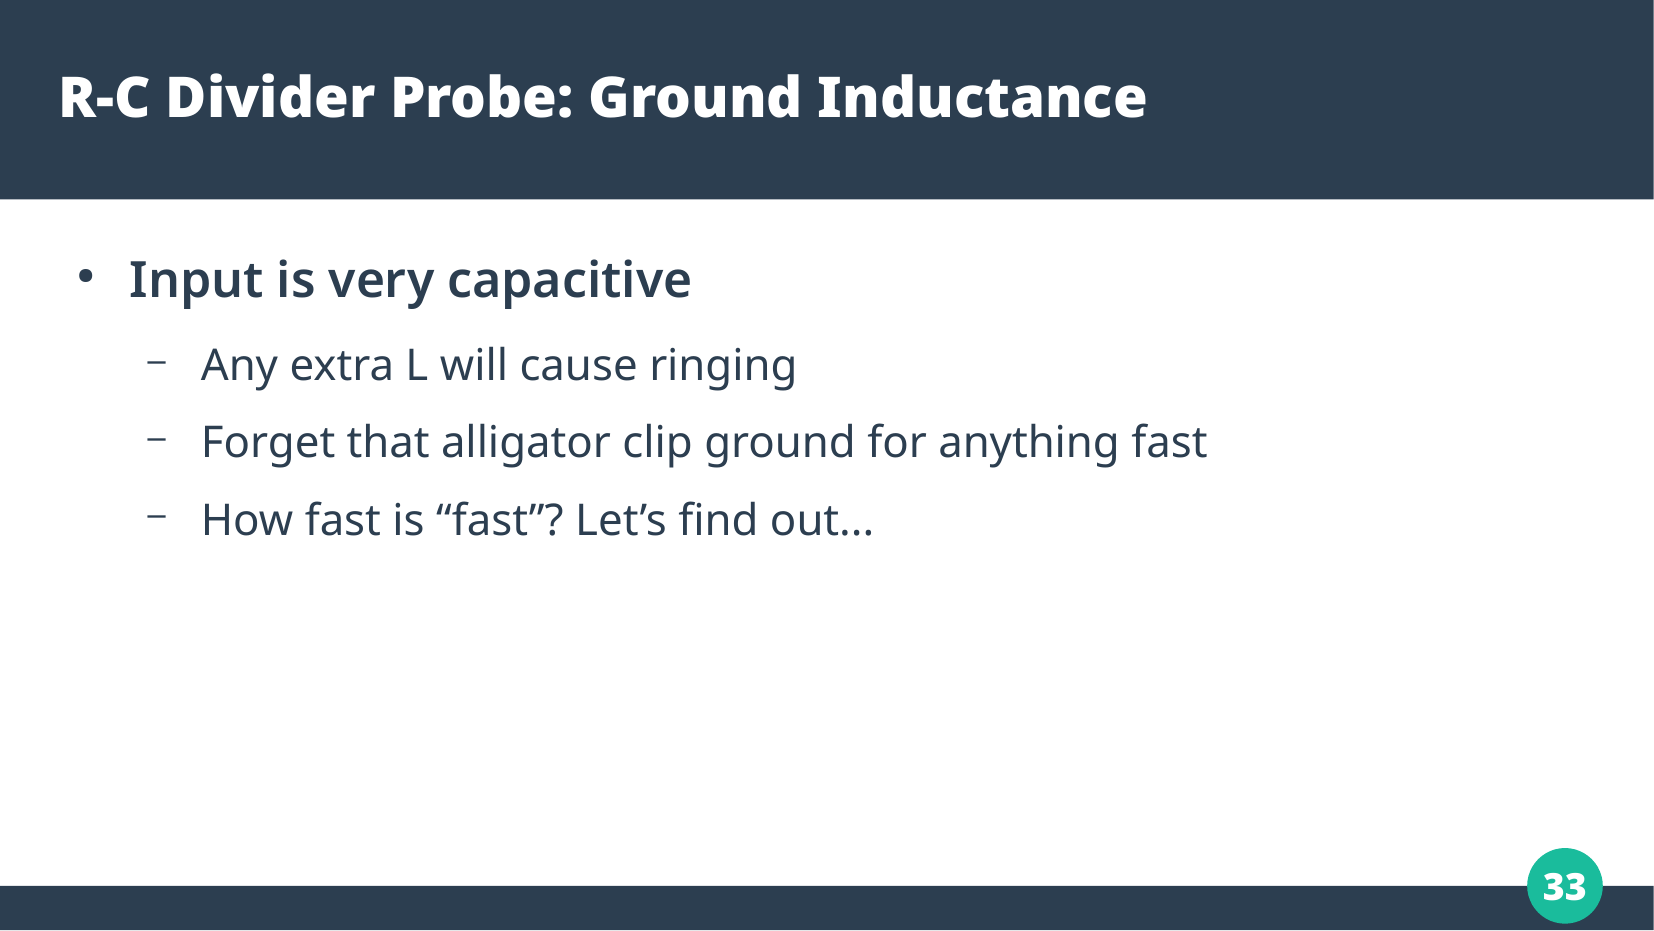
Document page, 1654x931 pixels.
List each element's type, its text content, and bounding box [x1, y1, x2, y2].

title R-C Divider Probe: Ground Inductance [59, 37, 1595, 155]
list Input is very capacitive Any extra L will cause ringing Forget that alligator clip ground for anything fast How fast is “fast”? Let’s find out... [59, 243, 1595, 864]
